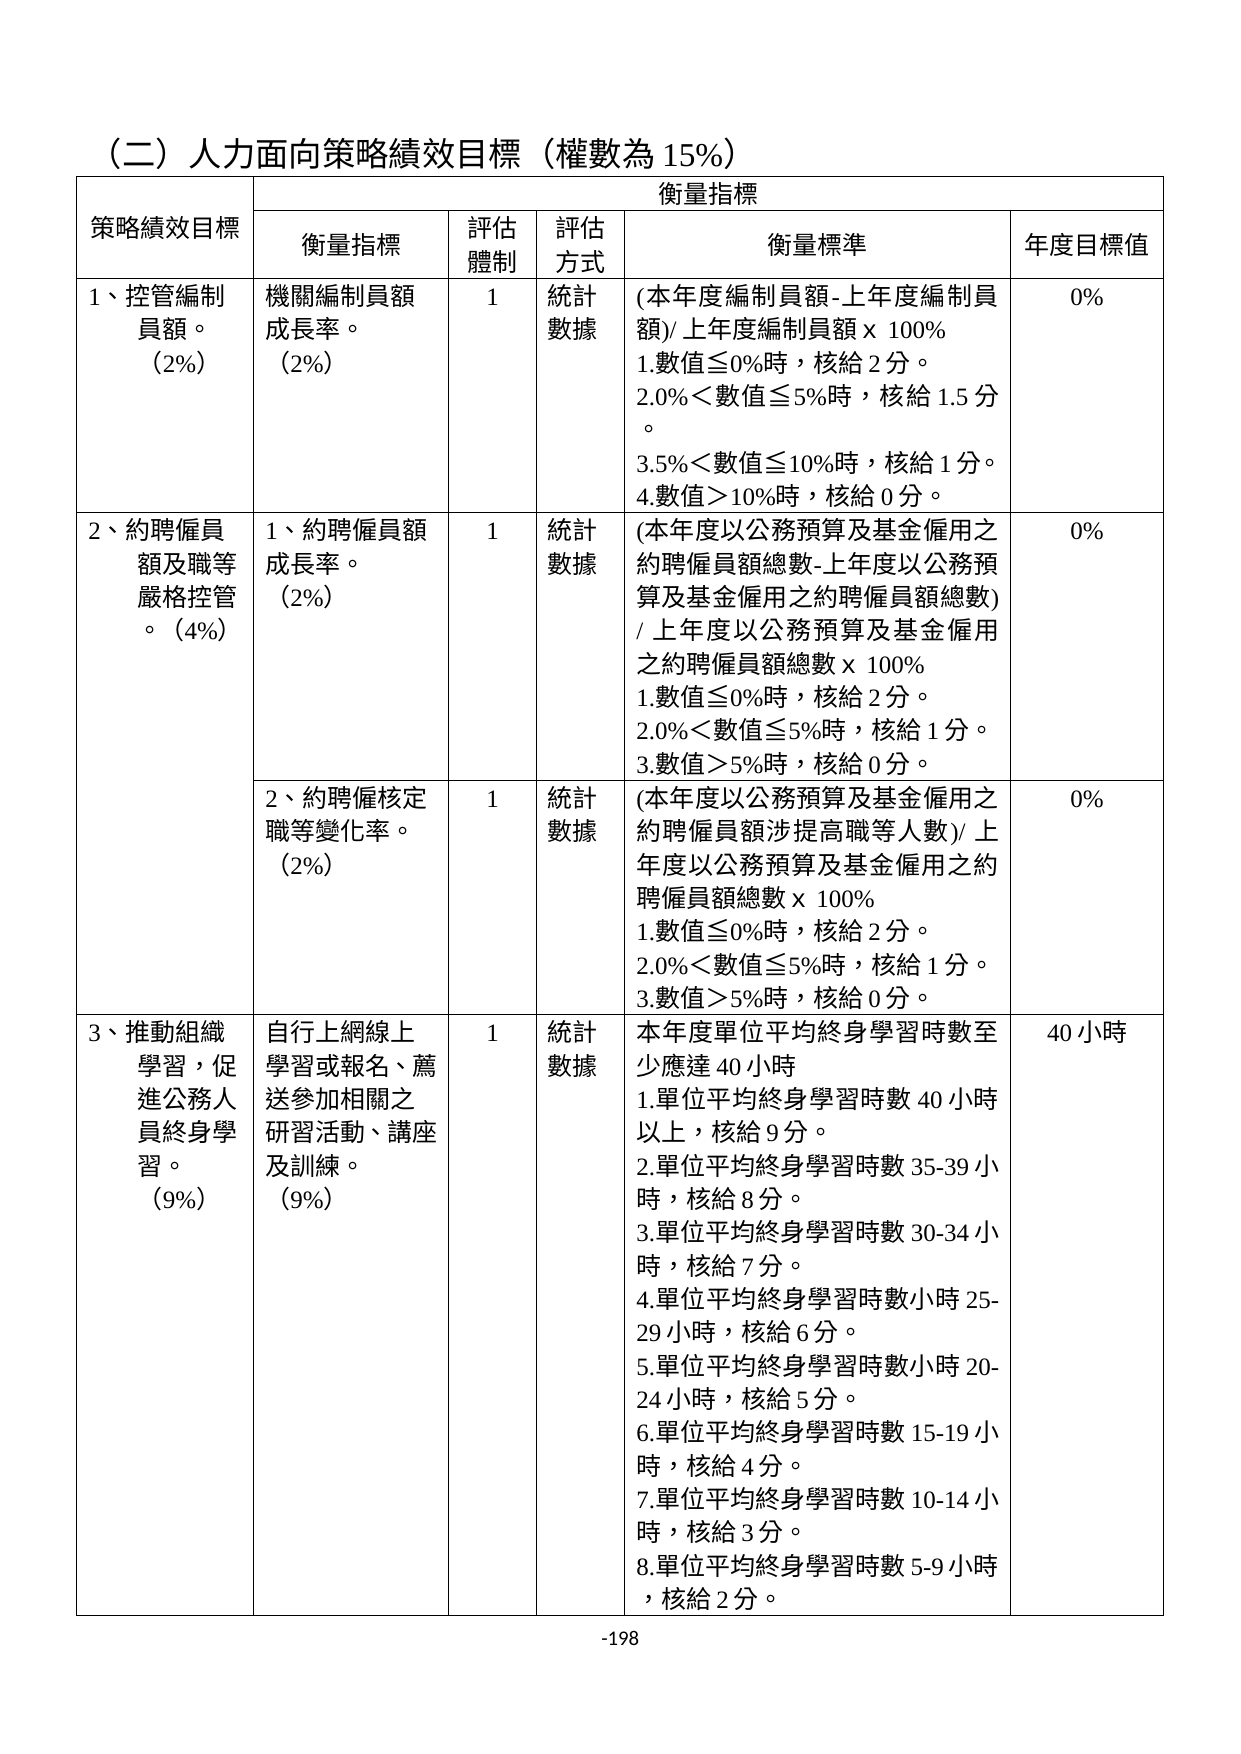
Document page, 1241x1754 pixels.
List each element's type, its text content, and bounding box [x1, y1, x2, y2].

table_cell 0% [1011, 513, 1163, 780]
table_cell [77, 780, 253, 1014]
table_cell 約聘僱員額及職等嚴格控管。（4%） [77, 513, 253, 780]
table_cell 評估體制 [449, 211, 536, 278]
table_cell 控管編制員額。（2%） [77, 279, 253, 512]
table_cell 本年度單位平均終身學習時數至少應達40小時 1.單位平均終身學習時數40小時以上，核給9分。 2.單位平均終身學習時數35-39小時，核給8分。 3.單位平均終身學習時數30-34小時，核給7分。 4.單位平均終身學習時數小時25-29小時，核給6分。 5.單位平均終身學習時數小時20-24小時，核給5分。 6.單位平均終身學習時數15-19小時，核給4分。 7.單位平均終身學習時數10-14小時，核給3分。 8.單位平均終身學習時數5-9小時，核給2分。 [625, 1015, 1010, 1615]
table_cell 機關編制員額成長率。（2%） [254, 279, 448, 512]
table_cell 0% [1011, 279, 1163, 512]
table_cell 統計數據 [537, 513, 624, 780]
table_cell 推動組織學習，促進公務人員終身學習。（9%） [77, 1015, 253, 1615]
table_header 策略績效目標 [77, 177, 253, 278]
table_cell 1 [449, 279, 536, 512]
table_header 衡量指標 [254, 177, 1163, 210]
text （二）人力面向策略績效目標（權數為15%） [88, 127, 1152, 176]
table_cell 統計數據 [537, 279, 624, 512]
table_cell 統計數據 [537, 1015, 624, 1615]
table_cell 1 [449, 1015, 536, 1615]
table_cell 衡量標準 [625, 211, 1010, 278]
table_cell 40小時 [1011, 1015, 1163, 1615]
table_cell 衡量指標 [254, 211, 448, 278]
table_cell 年度目標值 [1011, 211, 1163, 278]
table_cell 評估方式 [537, 211, 624, 278]
table_cell 2、約聘僱核定職等變化率。（2%） [254, 781, 448, 1014]
table_cell (本年度編制員額-上年度編制員額)/ 上年度編制員額ｘ100% 1.數值≦0%時，核給2分。 2.0%＜數值≦5%時，核給1.5分。 3.5%＜數值≦10%時，核給1分。 4.數值＞10%時，核給0分。 [625, 279, 1010, 512]
table_cell (本年度以公務預算及基金僱用之約聘僱員額涉提高職等人數)/ 上年度以公務預算及基金僱用之約聘僱員額總數ｘ100% 1.數值≦0%時，核給2分。 2.0%＜數值≦5%時，核給1分。 3.數值＞5%時，核給0分。 [625, 781, 1010, 1014]
table_cell 自行上網線上學習或報名、薦送參加相關之研習活動、講座及訓練。（9%） [254, 1015, 448, 1615]
table_cell 0% [1011, 781, 1163, 1014]
table_cell 1 [449, 781, 536, 1014]
table_cell (本年度以公務預算及基金僱用之約聘僱員額總數-上年度以公務預算及基金僱用之約聘僱員額總數)/ 上年度以公務預算及基金僱用之約聘僱員額總數ｘ100% 1.數值≦0%時，核給2分。 2.0%＜數值≦5%時，核給1分。 3.數值＞5%時，核給0分。 [625, 513, 1010, 780]
table_cell 統計數據 [537, 781, 624, 1014]
table_cell 1 [449, 513, 536, 780]
table_cell 1、約聘僱員額成長率。（2%） [254, 513, 448, 780]
